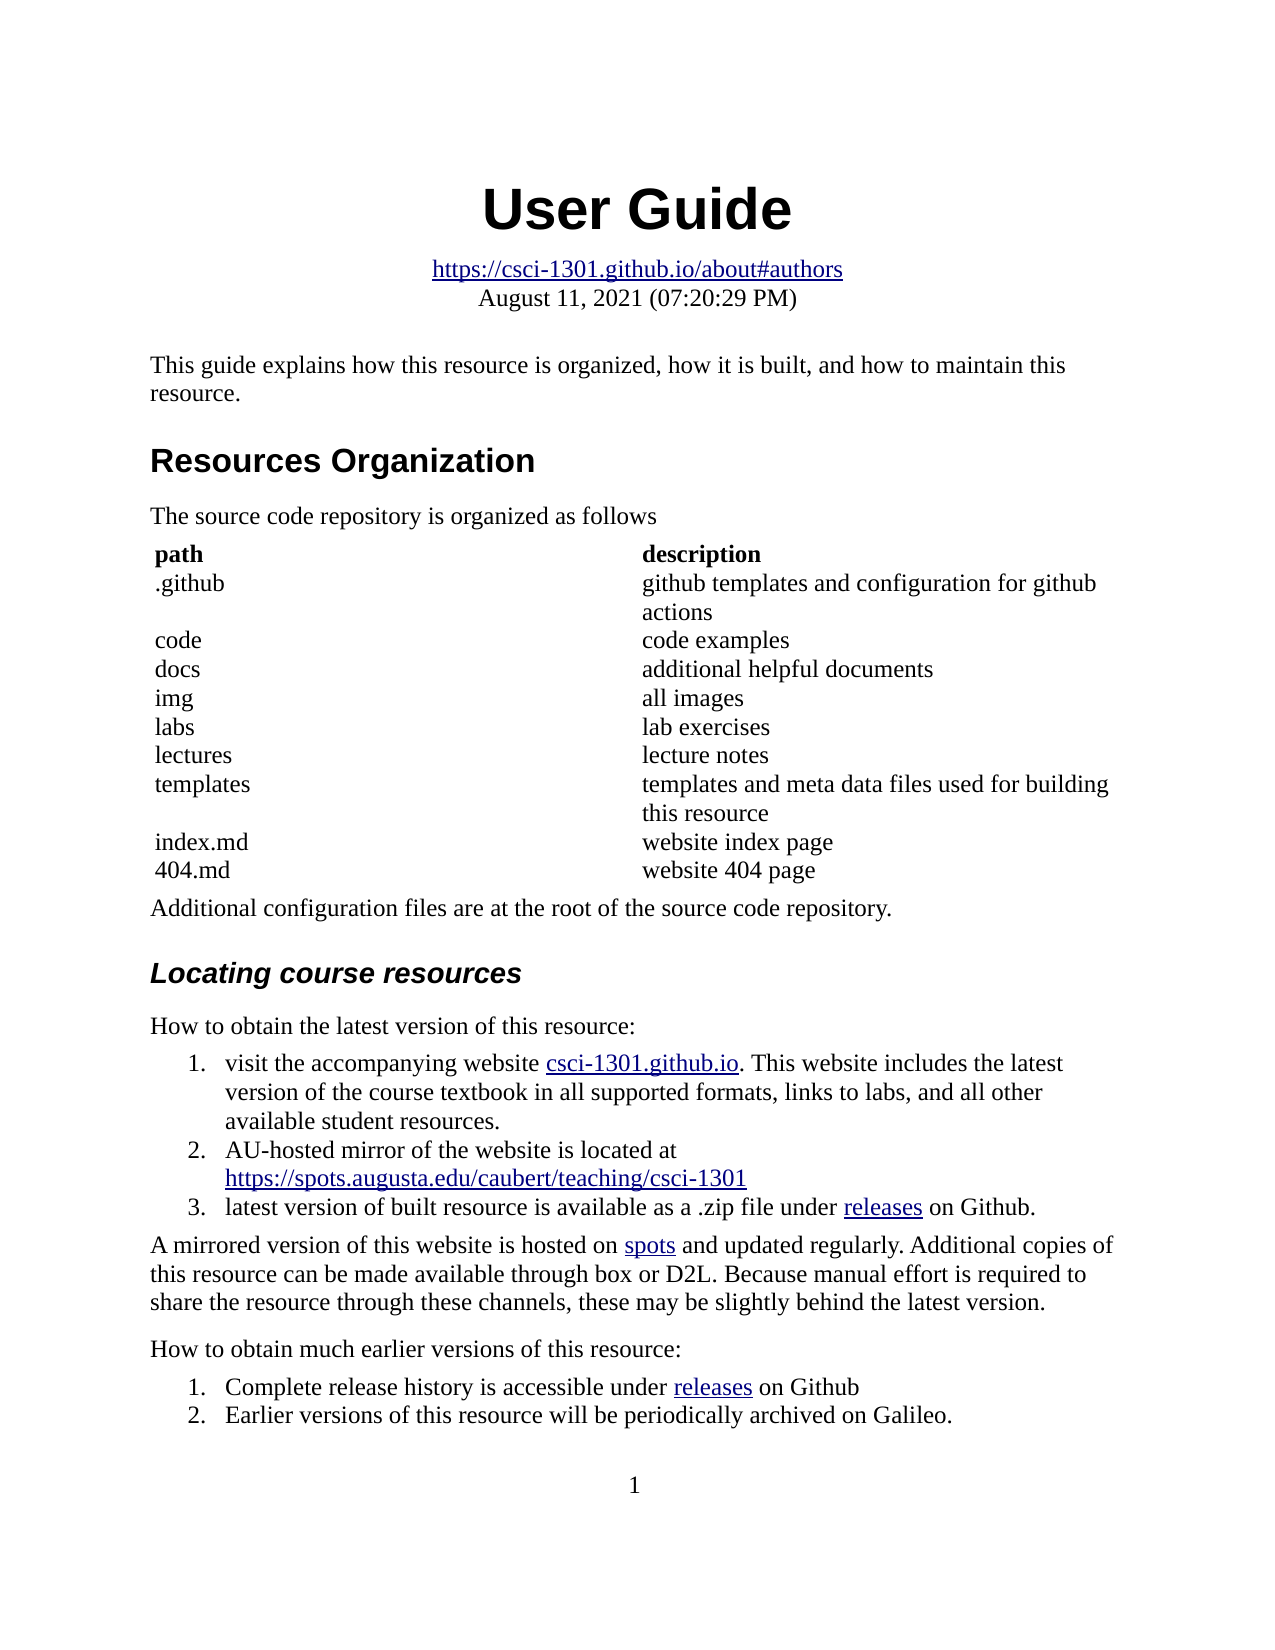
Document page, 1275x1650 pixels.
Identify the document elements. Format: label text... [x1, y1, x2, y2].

table_cell img [150, 683, 637, 712]
subtitle Resources Organization [150, 441, 1125, 480]
list visit the accompanying website csci-1301.github.io. This website includes the latest version of the course textbook in all supported formats, links to labs, and all other available student resources. [187, 1048, 1125, 1135]
table_cell website 404 page [638, 855, 1125, 884]
table_header description [638, 539, 1125, 568]
table_cell website index page [638, 827, 1125, 855]
list latest version of built resource is available as a .zip file under releases on Github. [187, 1192, 1125, 1221]
text Additional configuration files are at the root of the source code repository. [150, 893, 1125, 922]
subtitle Locating course resources [150, 956, 1125, 989]
table_cell lecture notes [638, 740, 1125, 769]
text How to obtain much earlier versions of this resource: [150, 1334, 1125, 1363]
text How to obtain the latest version of this resource: [150, 1011, 1125, 1039]
text This guide explains how this resource is organized, how it is built, and how to maintain this resource. [150, 350, 1125, 407]
table_cell index.md [150, 827, 637, 855]
table_cell labs [150, 712, 637, 740]
table_cell 404.md [150, 855, 637, 884]
table_cell lab exercises [638, 712, 1125, 740]
table_cell .github [150, 568, 637, 625]
table_header path [150, 539, 637, 568]
table_cell templates and meta data files used for building this resource [638, 769, 1125, 827]
list Complete release history is accessible under releases on Github [187, 1372, 1125, 1401]
list AU-hosted mirror of the website is located at https://spots.augusta.edu/caubert/teaching/csci-1301 [187, 1135, 1125, 1192]
table_cell code [150, 625, 637, 654]
list Earlier versions of this resource will be periodically archived on Galileo. [187, 1401, 1125, 1429]
table_cell github templates and configuration for github actions [638, 568, 1125, 625]
table_cell code examples [638, 625, 1125, 654]
text A mirrored version of this website is hosted on spots and updated regularly. Additional copies of this resource can be made available through box or D2L. Because manual effort is required to share the resource through these channels, these may be slightly behind the latest version. [150, 1230, 1125, 1316]
text https://csci-1301.github.io/about#authors [150, 254, 1125, 283]
table_cell docs [150, 654, 637, 683]
title User Guide [150, 175, 1125, 242]
table_cell lectures [150, 740, 637, 769]
text August 11, 2021 (07:20:29 PM) [150, 283, 1125, 312]
table_cell additional helpful documents [638, 654, 1125, 683]
table_cell all images [638, 683, 1125, 712]
table_cell templates [150, 769, 637, 827]
text The source code repository is organized as follows [150, 501, 1125, 530]
